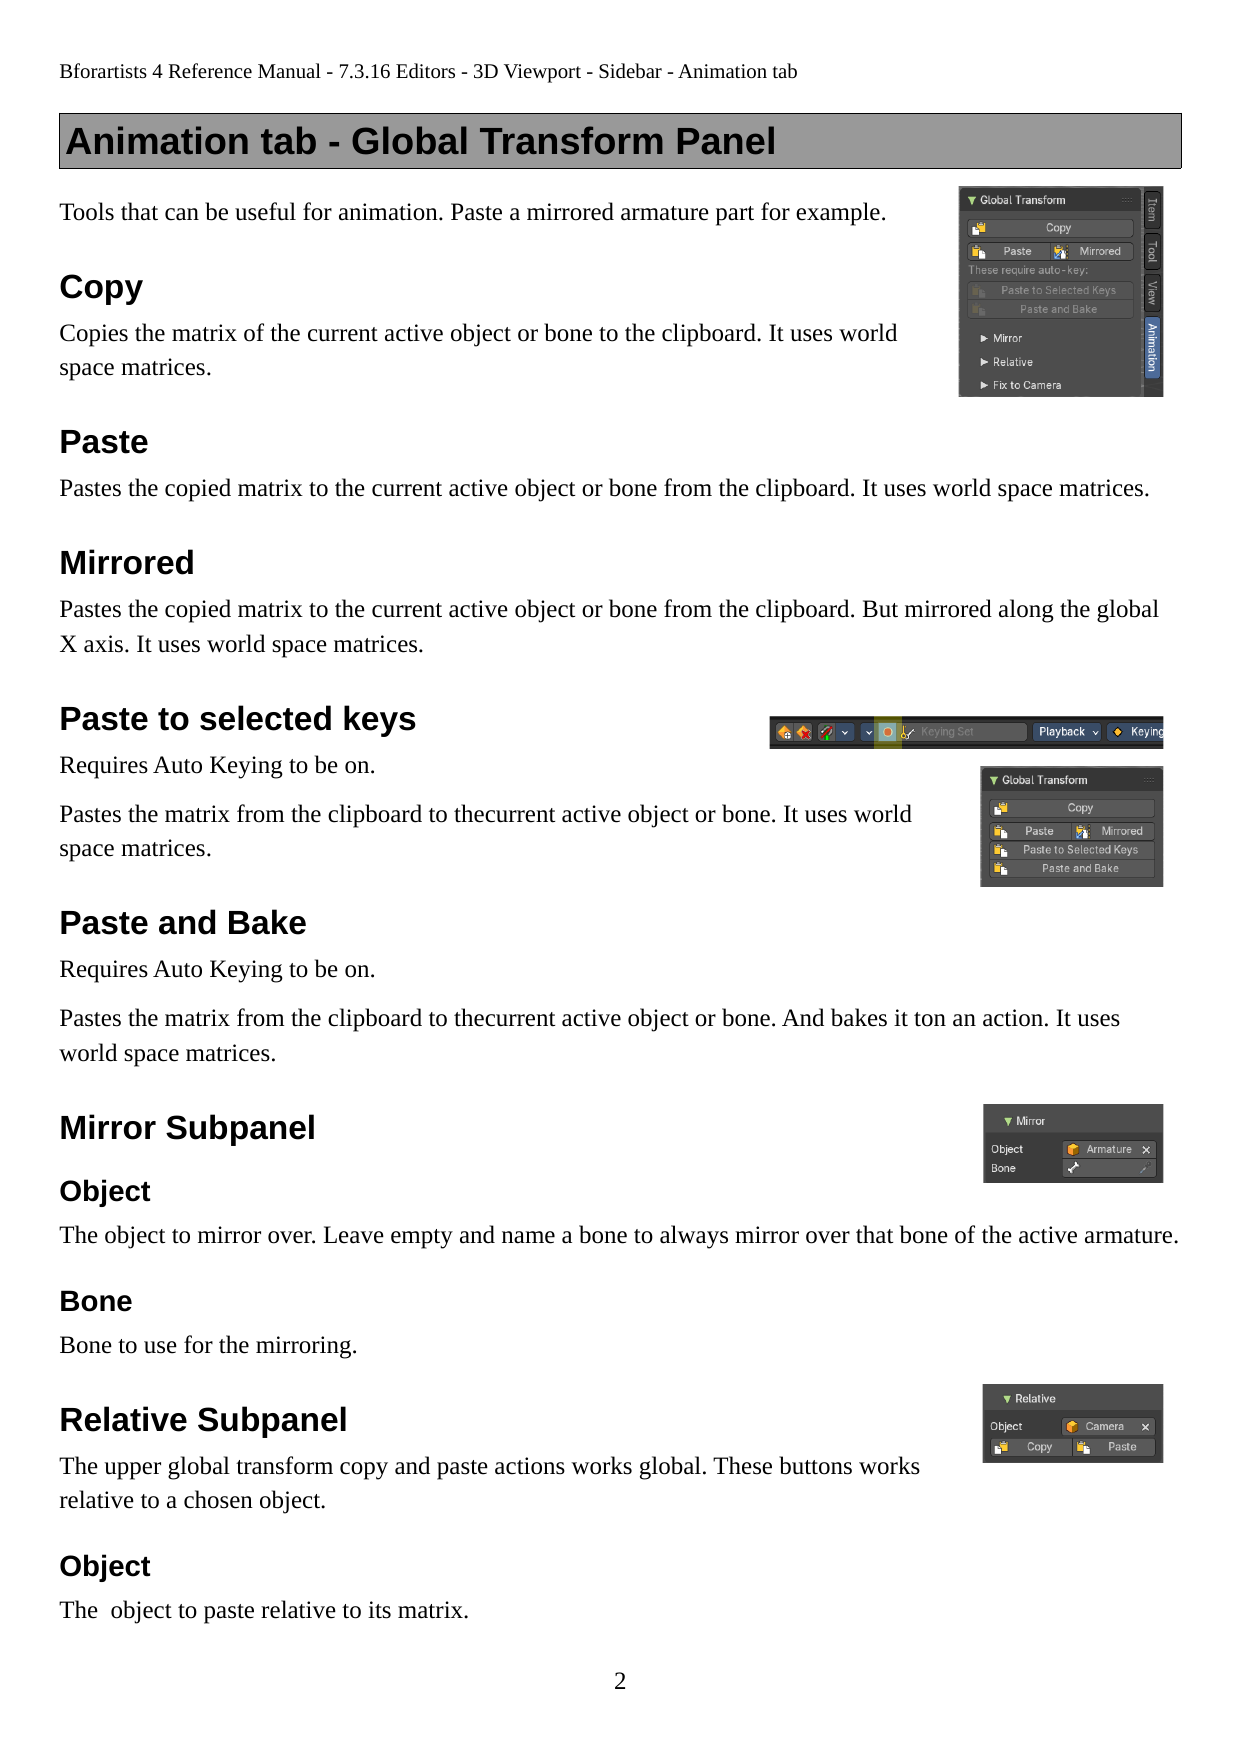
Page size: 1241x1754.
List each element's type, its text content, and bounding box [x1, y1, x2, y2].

subtitle Object [59, 1173, 1181, 1207]
picture [769, 716, 1164, 749]
subtitle [1164, 1399, 1181, 1438]
text Requires Auto Keying to be on. [59, 750, 1181, 778]
picture [980, 766, 1164, 887]
text Pastes the copied matrix to the current active object or bone from the clipboard. It uses world space matrices. [59, 473, 1181, 502]
subtitle Object [59, 1549, 1181, 1583]
text The object to paste relative to its matrix. [59, 1595, 1181, 1624]
text Requires Auto Keying to be on. [59, 954, 1181, 983]
subtitle Bone [59, 1283, 1181, 1317]
text The object to mirror over. Leave empty and name a bone to always mirror over that bone of the active armature. [59, 1220, 1181, 1248]
text Copies the matrix of the current active object or bone to the clipboard. It uses world space matrices. [59, 318, 958, 381]
text Pastes the matrix from the clipboard to thecurrent active object or bone. And bakes it ton an action. It uses world space matrices. [59, 1003, 1181, 1067]
subtitle Paste [59, 422, 1181, 461]
text Pastes the matrix from the clipboard to thecurrent active object or bone. It uses world space matrices. [59, 799, 980, 862]
subtitle [1164, 267, 1181, 305]
subtitle Copy [59, 267, 958, 305]
subtitle Paste and Bake [59, 903, 1181, 942]
picture [982, 1384, 1164, 1463]
text Bone to use for the mirroring. [59, 1330, 1181, 1358]
table_header Animation tab - Global Transform Panel [60, 114, 1181, 168]
subtitle Mirror Subpanel [59, 1108, 983, 1146]
picture [958, 186, 1164, 397]
subtitle Paste to selected keys [59, 699, 1181, 737]
subtitle Mirrored [59, 543, 1181, 582]
subtitle [1164, 1108, 1181, 1146]
text Tools that can be useful for animation. Paste a mirrored armature part for example. [59, 197, 958, 225]
text The upper global transform copy and paste actions works global. These buttons works relative to a chosen object. [59, 1451, 1181, 1514]
subtitle Relative Subpanel [59, 1399, 982, 1438]
text Pastes the copied matrix to the current active object or bone from the clipboard. But mirrored along the global X axis. It uses world space matrices. [59, 594, 1181, 657]
picture [983, 1104, 1164, 1183]
